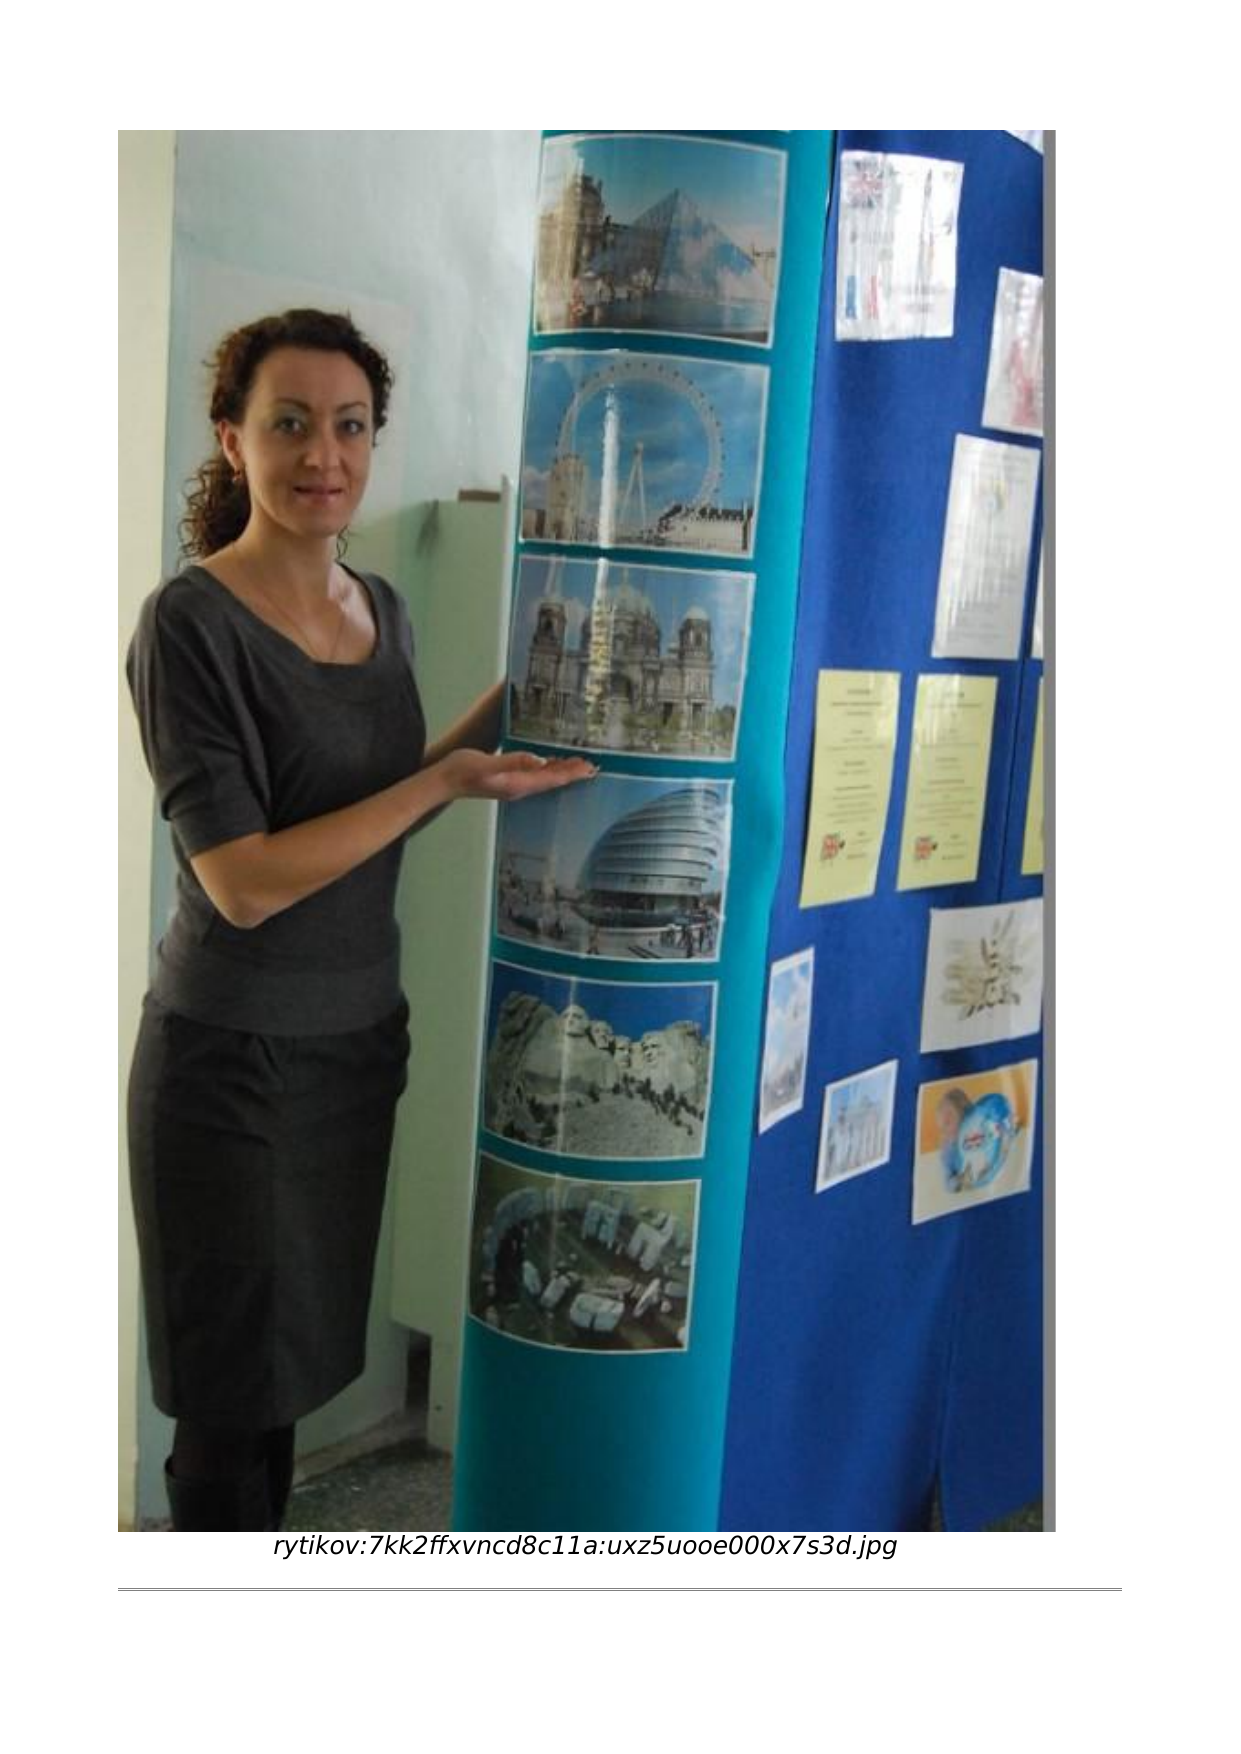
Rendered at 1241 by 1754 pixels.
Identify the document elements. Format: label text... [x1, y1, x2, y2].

picture [738, 1182, 742, 1207]
picture [749, 763, 755, 775]
picture [760, 847, 764, 859]
picture [749, 795, 756, 801]
picture [724, 1270, 733, 1354]
picture [771, 130, 791, 134]
picture [609, 1502, 614, 1532]
picture [118, 130, 1056, 1532]
text rytikov:7kk2ffxvncd8c11a:uxz5uooe000x7s3d.jpg [118, 1532, 1056, 1561]
